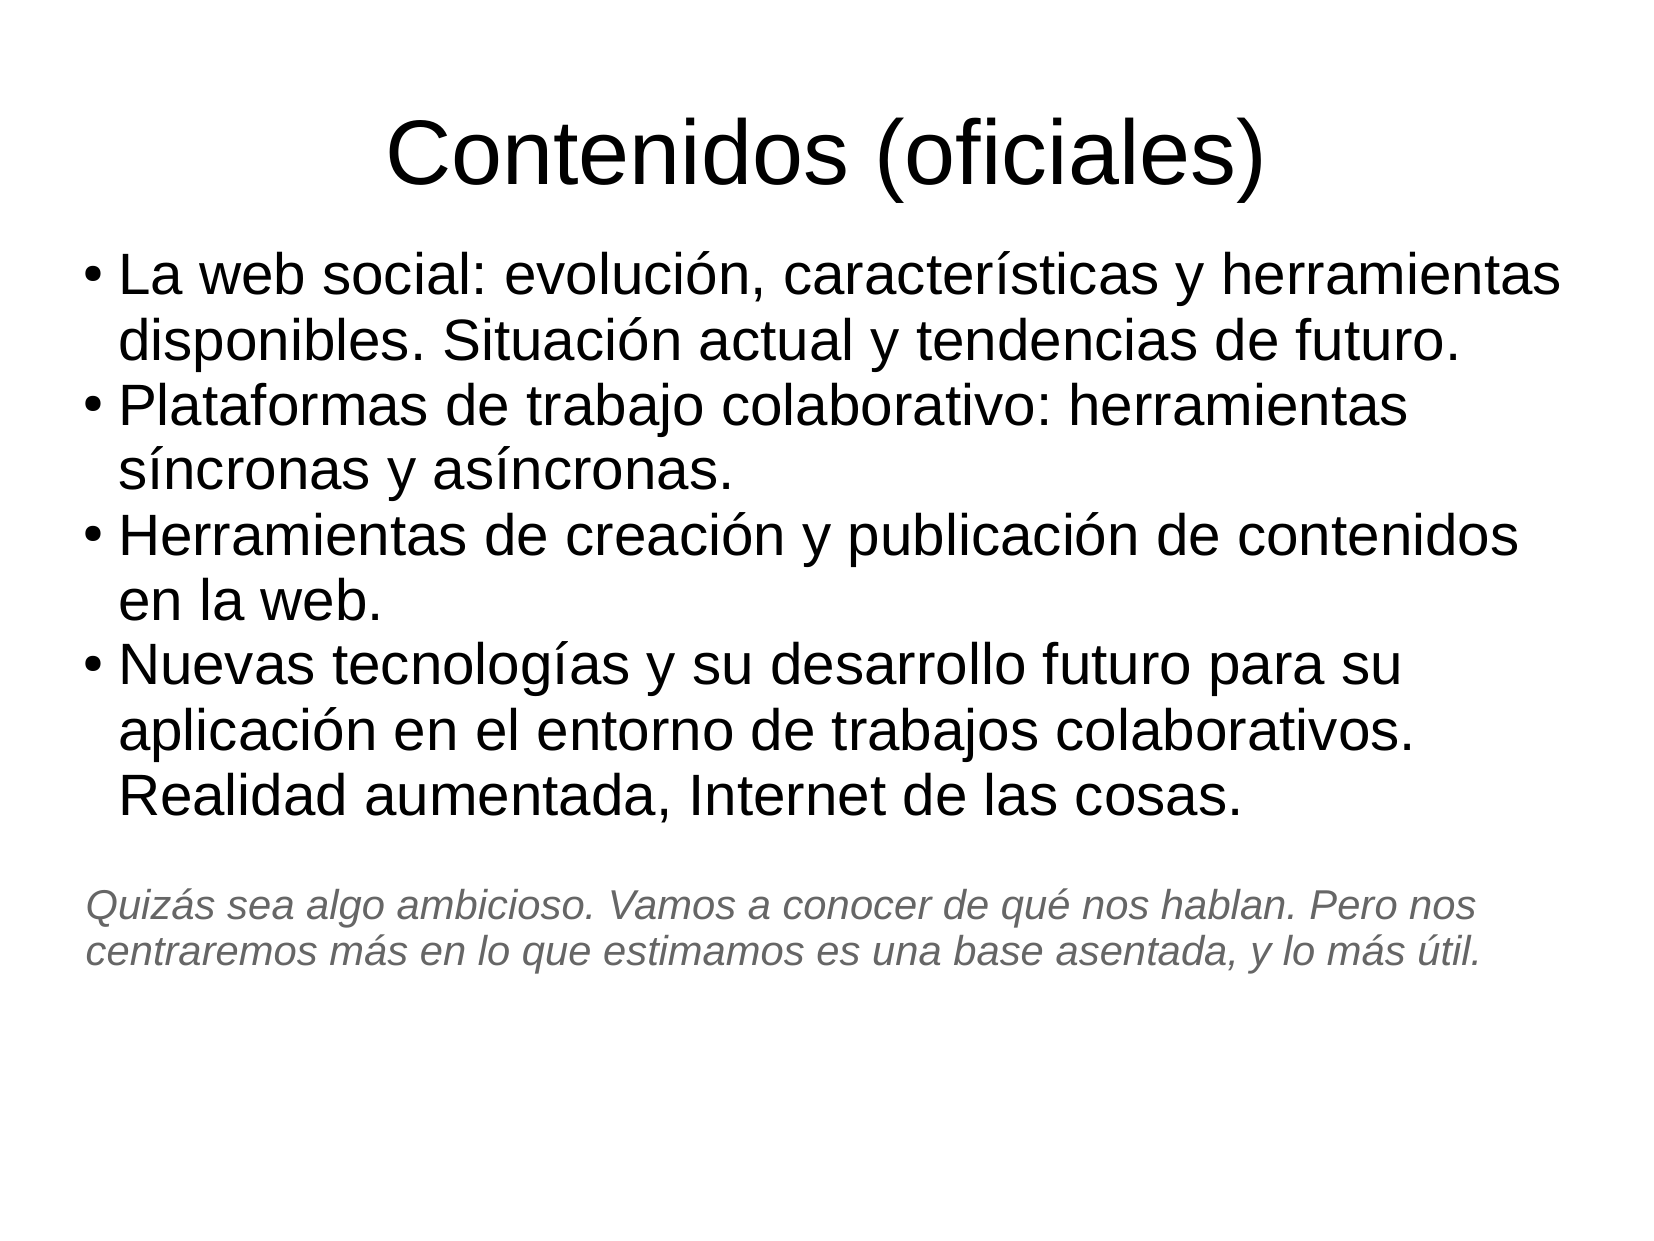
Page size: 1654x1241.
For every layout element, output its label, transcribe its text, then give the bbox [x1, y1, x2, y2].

subtitle La web social: evolución, características y herramientas disponibles. Situación actual y tendencias de futuro. Plataformas de trabajo colaborativo: herramientas síncronas y asíncronas. Herramientas de creación y publicación de contenidos en la web. Nuevas tecnologías y su desarrollo futuro para su aplicación en el entorno de trabajos colaborativos. Realidad aumentada, Internet de las cosas. [82, 243, 1571, 827]
text_box Quizás sea algo ambicioso. Vamos a conocer de qué nos hablan. Pero nos centraremos más en lo que estimamos es una base asentada, y lo más útil. [70, 874, 1548, 982]
title Contenidos (oficiales) [82, 49, 1571, 243]
